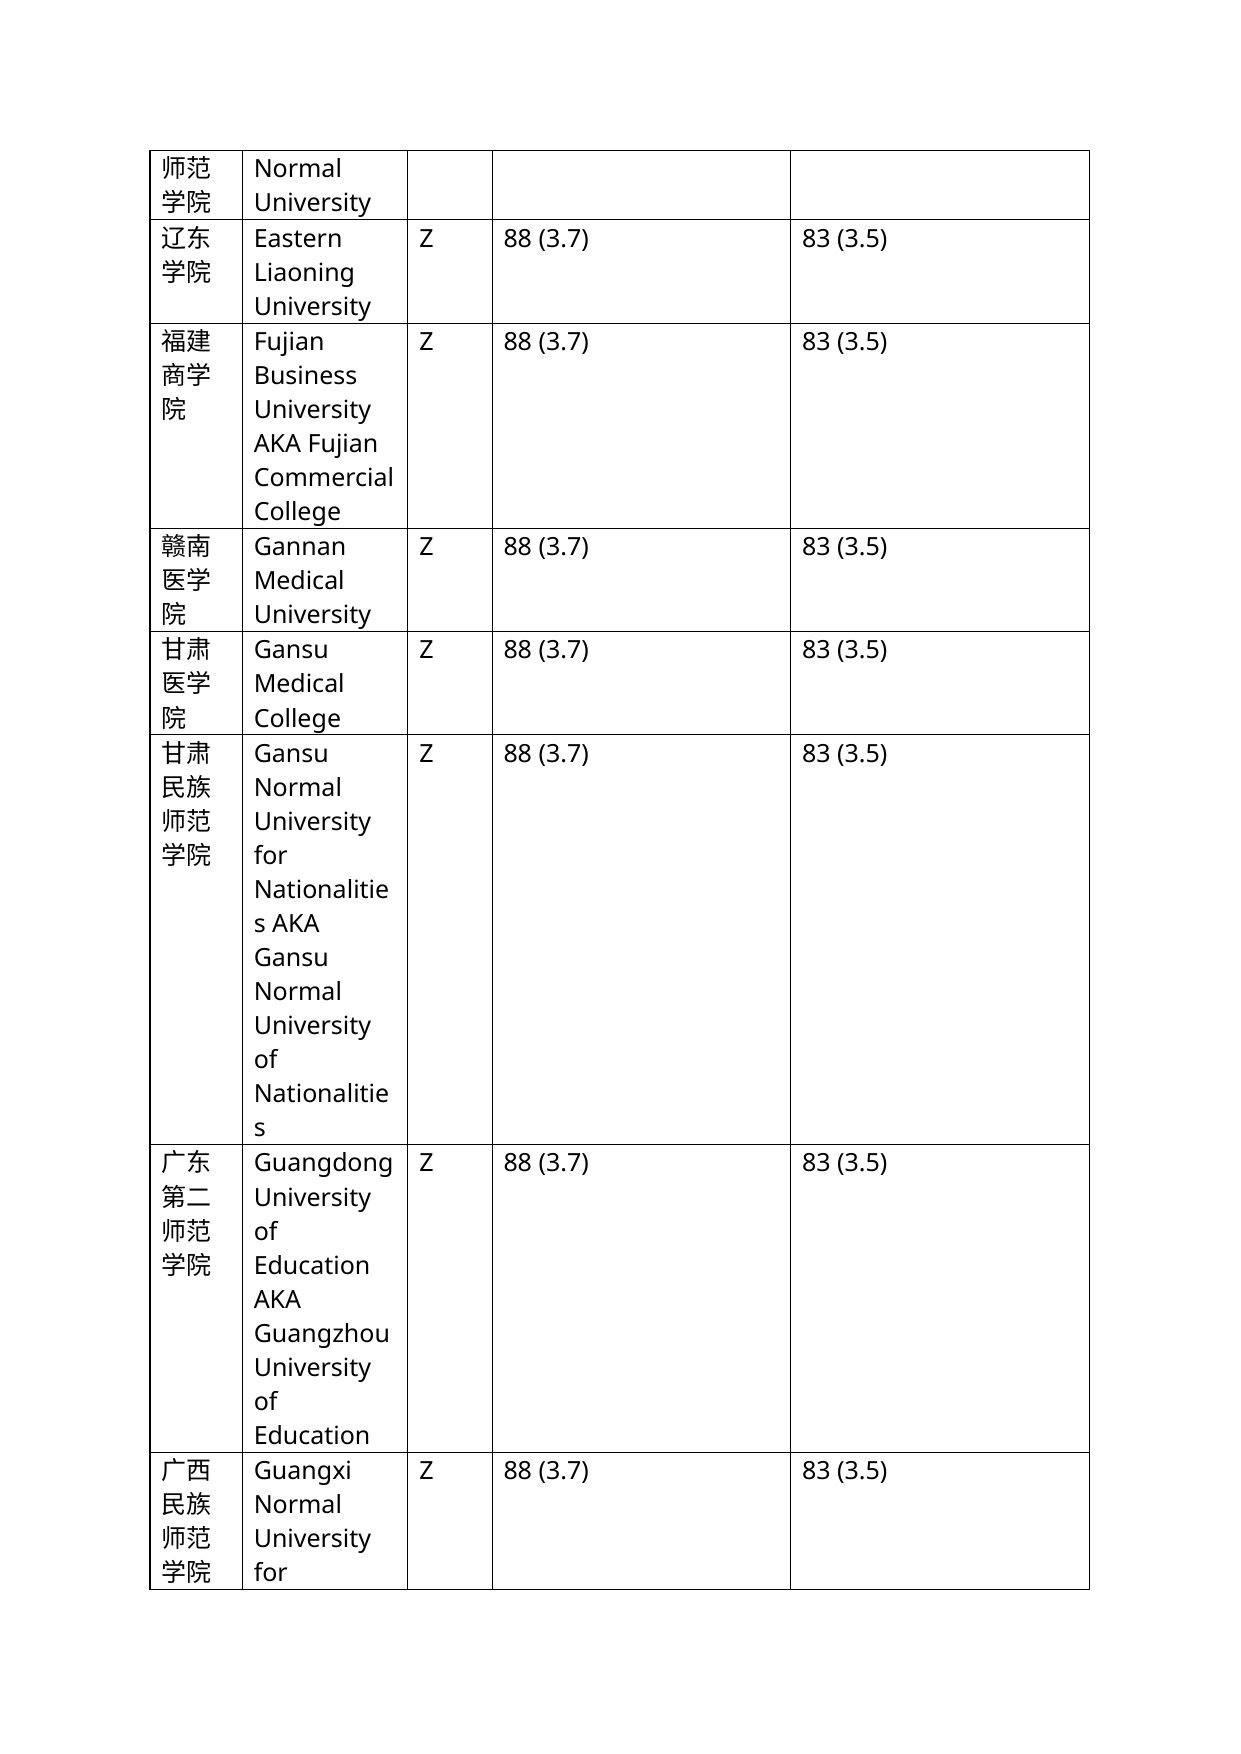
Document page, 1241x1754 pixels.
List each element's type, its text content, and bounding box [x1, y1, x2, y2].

table_cell 88 (3.7) [493, 1145, 790, 1452]
table_cell 83 (3.5) [791, 1145, 1089, 1452]
table_cell 甘肃民族师范学院 [151, 735, 242, 1144]
table_cell Gansu Normal University for Nationalities AKA Gansu Normal University of Nationalities [243, 735, 407, 1144]
table_cell [791, 151, 1089, 219]
table_cell Z [408, 220, 492, 322]
table_cell Guangdong University of Education AKA Guangzhou University of Education [243, 1145, 407, 1452]
table_cell Normal University [243, 151, 407, 219]
table_cell 师范学院 [151, 151, 242, 219]
table_cell 83 (3.5) [791, 1453, 1089, 1589]
table_cell 辽东学院 [151, 220, 242, 322]
table_cell 广西民族师范学院 [151, 1453, 242, 1589]
table_cell 83 (3.5) [791, 529, 1089, 631]
table_cell Z [408, 632, 492, 734]
table_cell [408, 151, 492, 219]
table_cell 广东第二师范学院 [151, 1145, 242, 1452]
table_cell Z [408, 529, 492, 631]
table_cell 88 (3.7) [493, 324, 790, 528]
table_cell Fujian Business University AKA Fujian Commercial College [243, 324, 407, 528]
table_cell 83 (3.5) [791, 632, 1089, 734]
table_cell 88 (3.7) [493, 220, 790, 322]
table_cell Guangxi Normal University for [243, 1453, 407, 1589]
table_cell 88 (3.7) [493, 632, 790, 734]
table_cell Z [408, 1453, 492, 1589]
table_cell 83 (3.5) [791, 220, 1089, 322]
table_cell [493, 151, 790, 219]
table_cell Z [408, 324, 492, 528]
table_cell Z [408, 1145, 492, 1452]
table_cell 甘肃医学院 [151, 632, 242, 734]
table_cell 福建商学院 [151, 324, 242, 528]
table_cell 88 (3.7) [493, 1453, 790, 1589]
table_cell Gannan Medical University [243, 529, 407, 631]
table_cell 88 (3.7) [493, 735, 790, 1144]
table_cell 83 (3.5) [791, 735, 1089, 1144]
table_cell 88 (3.7) [493, 529, 790, 631]
table_cell Eastern Liaoning University [243, 220, 407, 322]
table_cell 83 (3.5) [791, 324, 1089, 528]
table_cell Z [408, 735, 492, 1144]
table_cell Gansu Medical College [243, 632, 407, 734]
table_cell 赣南医学院 [151, 529, 242, 631]
